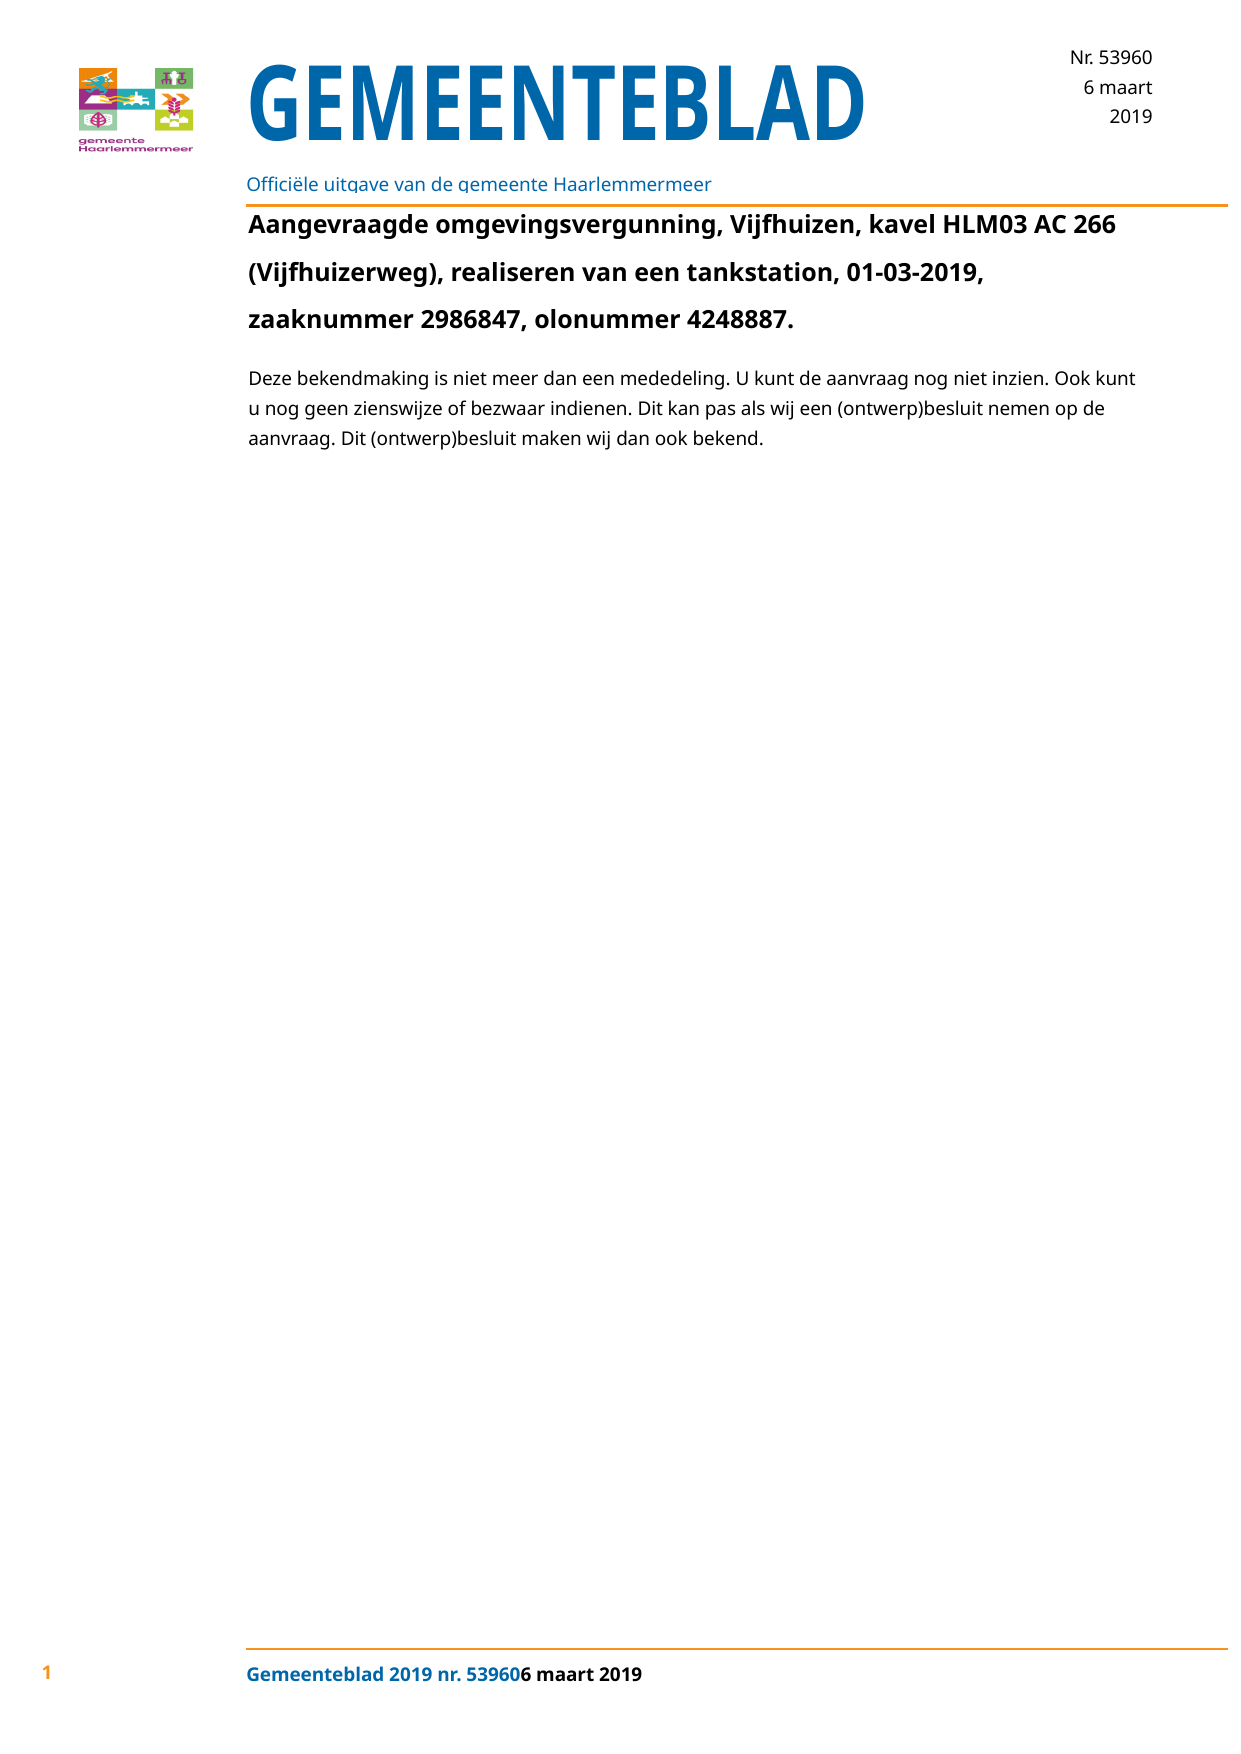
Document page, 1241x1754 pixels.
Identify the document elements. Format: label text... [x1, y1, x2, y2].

text Aangevraagde omgevingsvergunning, Vijfhuizen, kavel HLM03 AC 266 (Vijfhuizerweg), realiseren van een tankstation, 01-03-2019, zaaknummer 2986847, olonummer 4248887. [248, 207, 1152, 336]
text Deze bekendmaking is niet meer dan een mededeling. U kunt de aanvraag nog niet inzien. Ook kunt u nog geen zienswijze of bezwaar indienen. Dit kan pas als wij een (ontwerp)besluit nemen op de aanvraag. Dit (ontwerp)besluit maken wij dan ook bekend. [248, 366, 1152, 450]
picture [41, 47, 231, 172]
